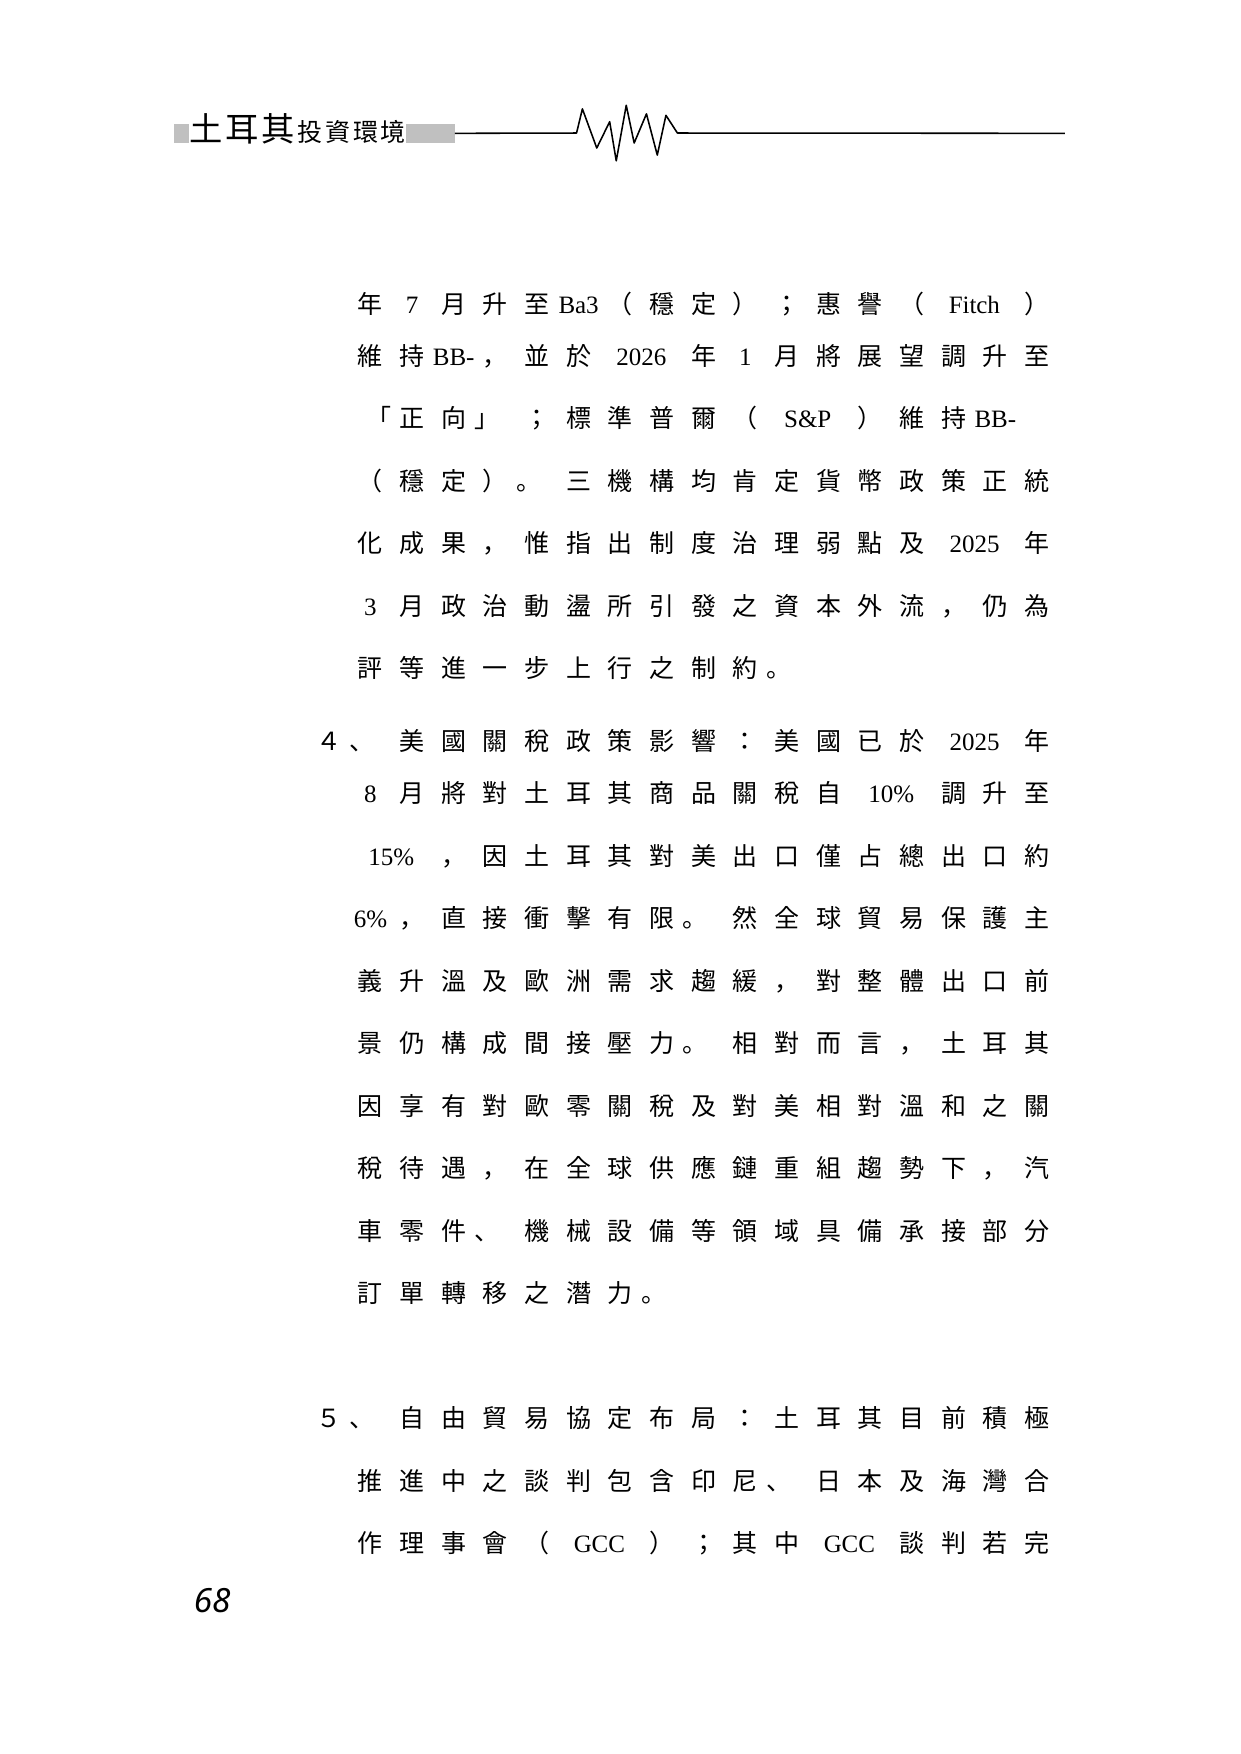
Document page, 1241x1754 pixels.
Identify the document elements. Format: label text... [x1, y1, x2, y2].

text 年7月升至Ba3（穩定）；惠譽（Fitch）維持BB-，並於2026年1月將展望調升至「正向」；標準普爾（S&P）維持BB-（穩定）。三機構均肯定貨幣政策正統化成果，惟指出制度治理弱點及2025年3月政治動盪所引發之資本外流，仍為評等進一步上行之制約。 [281, 250, 1058, 688]
text ４、美國關稅政策影響：美國已於2025年8月將對土耳其商品關稅自10%調升至15%，因土耳其對美出口僅占總出口約6%，直接衝擊有限。然全球貿易保護主義升溫及歐洲需求趨緩，對整體出口前景仍構成間接壓力。相對而言，土耳其因享有對歐零關稅及對美相對溫和之關稅待遇，在全球供應鏈重組趨勢下，汽車零件、機械設備等領域具備承接部分訂單轉移之潛力。 [281, 688, 1058, 1313]
text ５、自由貿易協定布局：土耳其目前積極推進中之談判包含印尼、日本及海灣合作理事會（GCC）；其中GCC談判若完 [281, 1375, 1058, 1563]
